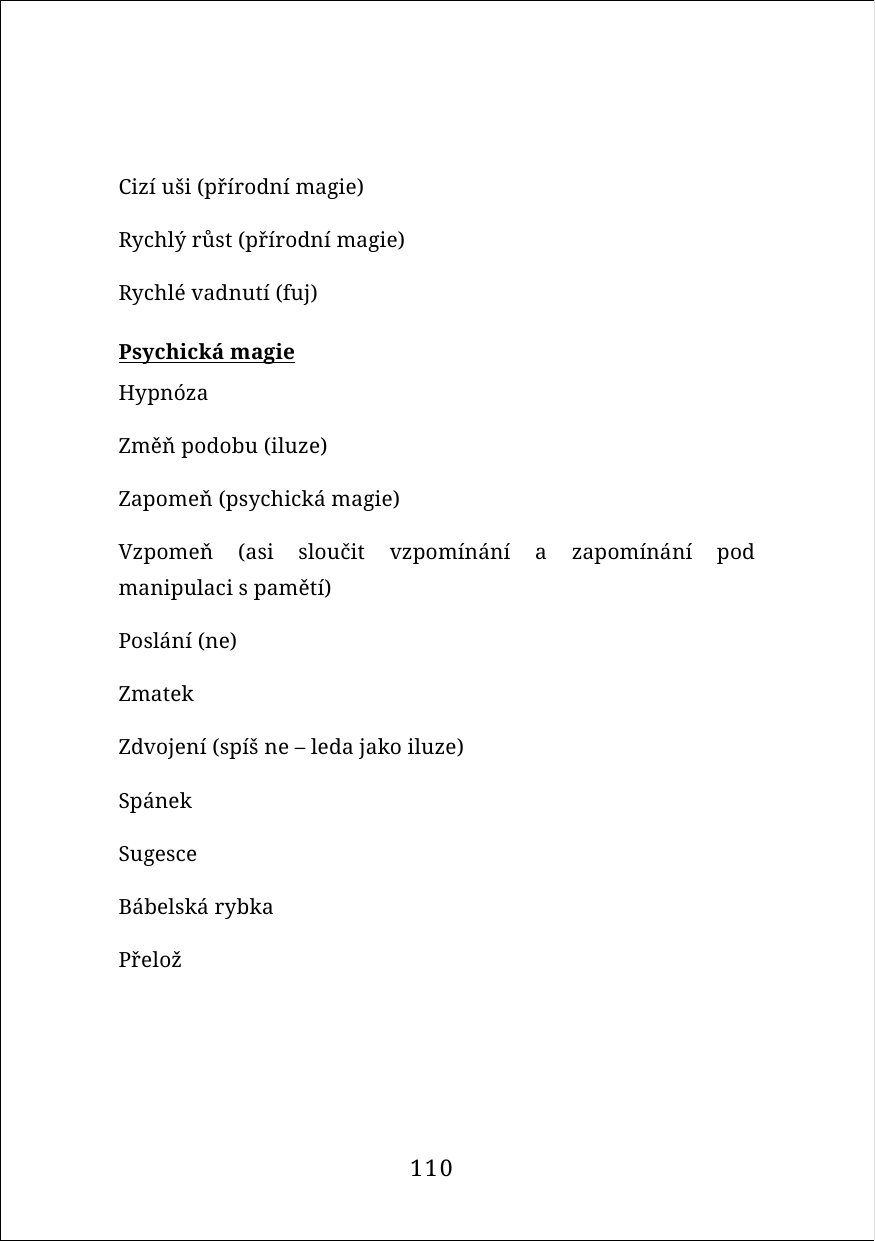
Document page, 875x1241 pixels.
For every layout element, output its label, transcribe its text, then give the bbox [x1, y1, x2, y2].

text Zapomeň (psychická magie) [118, 484, 756, 512]
text Změň podobu (iluze) [118, 431, 756, 459]
text Poslání (ne) [118, 626, 756, 654]
text Sugesce [118, 839, 756, 867]
text Rychlé vadnutí (fuj) [118, 278, 756, 307]
text Hypnóza [118, 378, 756, 406]
text Zdvojení (spíš ne – leda jako iluze) [118, 732, 756, 761]
text Bábelská rybka [118, 892, 756, 921]
text Rychlý růst (přírodní magie) [118, 225, 756, 253]
text Přelož [118, 945, 756, 974]
text Vzpomeň (asi sloučit vzpomínání a zapomínání pod manipulaci s pamětí) [118, 537, 756, 601]
text Zmatek [118, 679, 756, 708]
subtitle Psychická magie [118, 337, 756, 366]
text Spánek [118, 786, 756, 814]
text Cizí uši (přírodní magie) [118, 172, 756, 200]
